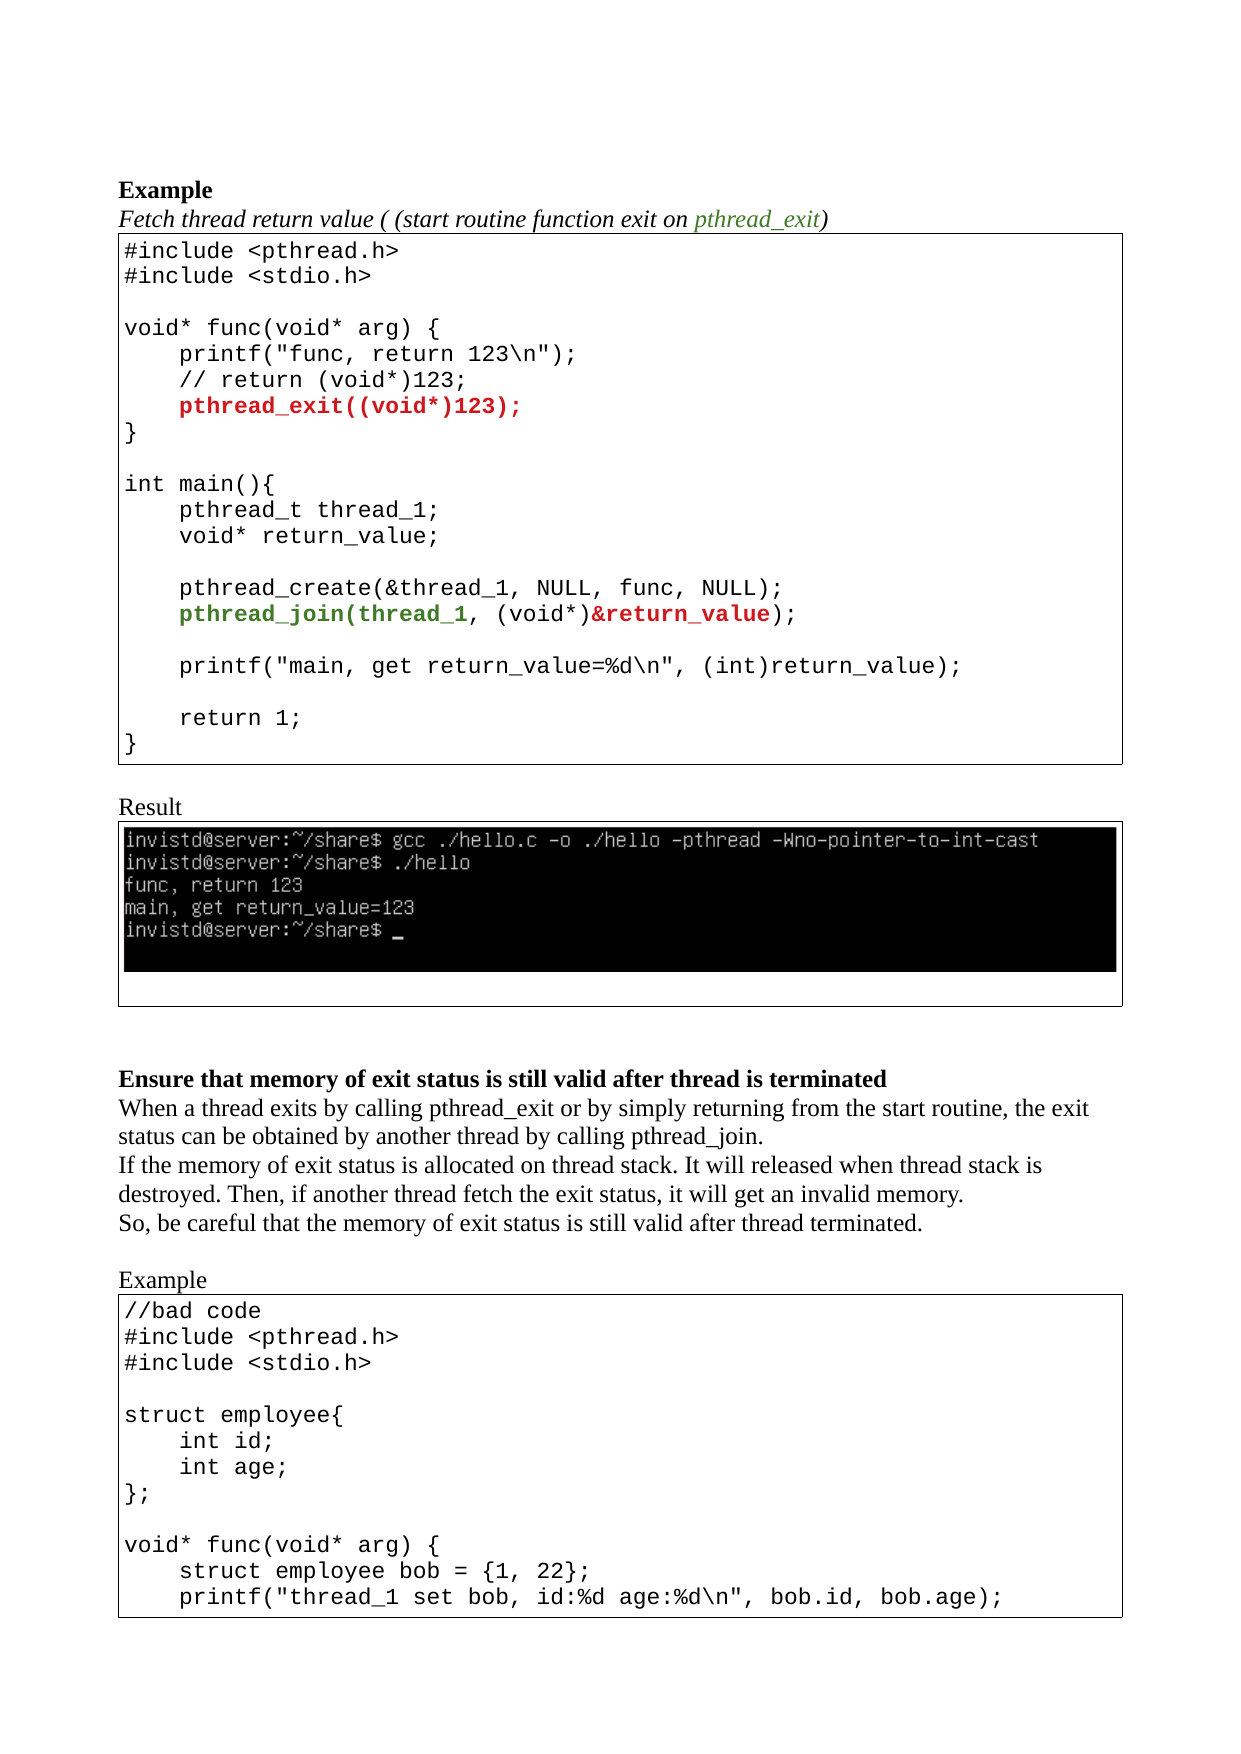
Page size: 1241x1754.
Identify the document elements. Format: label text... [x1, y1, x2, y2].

picture [123, 826, 1117, 972]
table_header //bad code #include <pthread.h> #include <stdio.h> struct employee{ int id; int age; }; void* func(void* arg) { struct employee bob = {1, 22}; printf("thread_1 set bob, id:%d age:%d\n", bob.id, bob.age); [119, 1295, 1122, 1617]
text Fetch thread return value ( (start routine function exit on pthread_exit) [118, 204, 1122, 233]
text If the memory of exit status is allocated on thread stack. It will released when thread stack is destroyed. Then, if another thread fetch the exit status, it will get an invalid memory. [118, 1150, 1122, 1208]
text Example [118, 176, 1122, 204]
text When a thread exits by calling pthread_exit or by simply returning from the start routine, the exit status can be obtained by another thread by calling pthread_join. [118, 1093, 1122, 1150]
text Ensure that memory of exit status is still valid after thread is terminated [118, 1064, 1122, 1093]
table_header #include <pthread.h> #include <stdio.h> void* func(void* arg) { printf("func, return 123\n"); // return (void*)123; pthread_exit((void*)123); } int main(){ pthread_t thread_1; void* return_value; pthread_create(&thread_1, NULL, func, NULL); pthread_join(thread_1, (void*)&return_value); printf("main, get return_value=%d\n", (int)return_value); return 1; } [119, 234, 1122, 763]
text Example [118, 1265, 1122, 1294]
table_header [119, 822, 1122, 1006]
text So, be careful that the memory of exit status is still valid after thread terminated. [118, 1208, 1122, 1236]
text Result [118, 792, 1122, 821]
